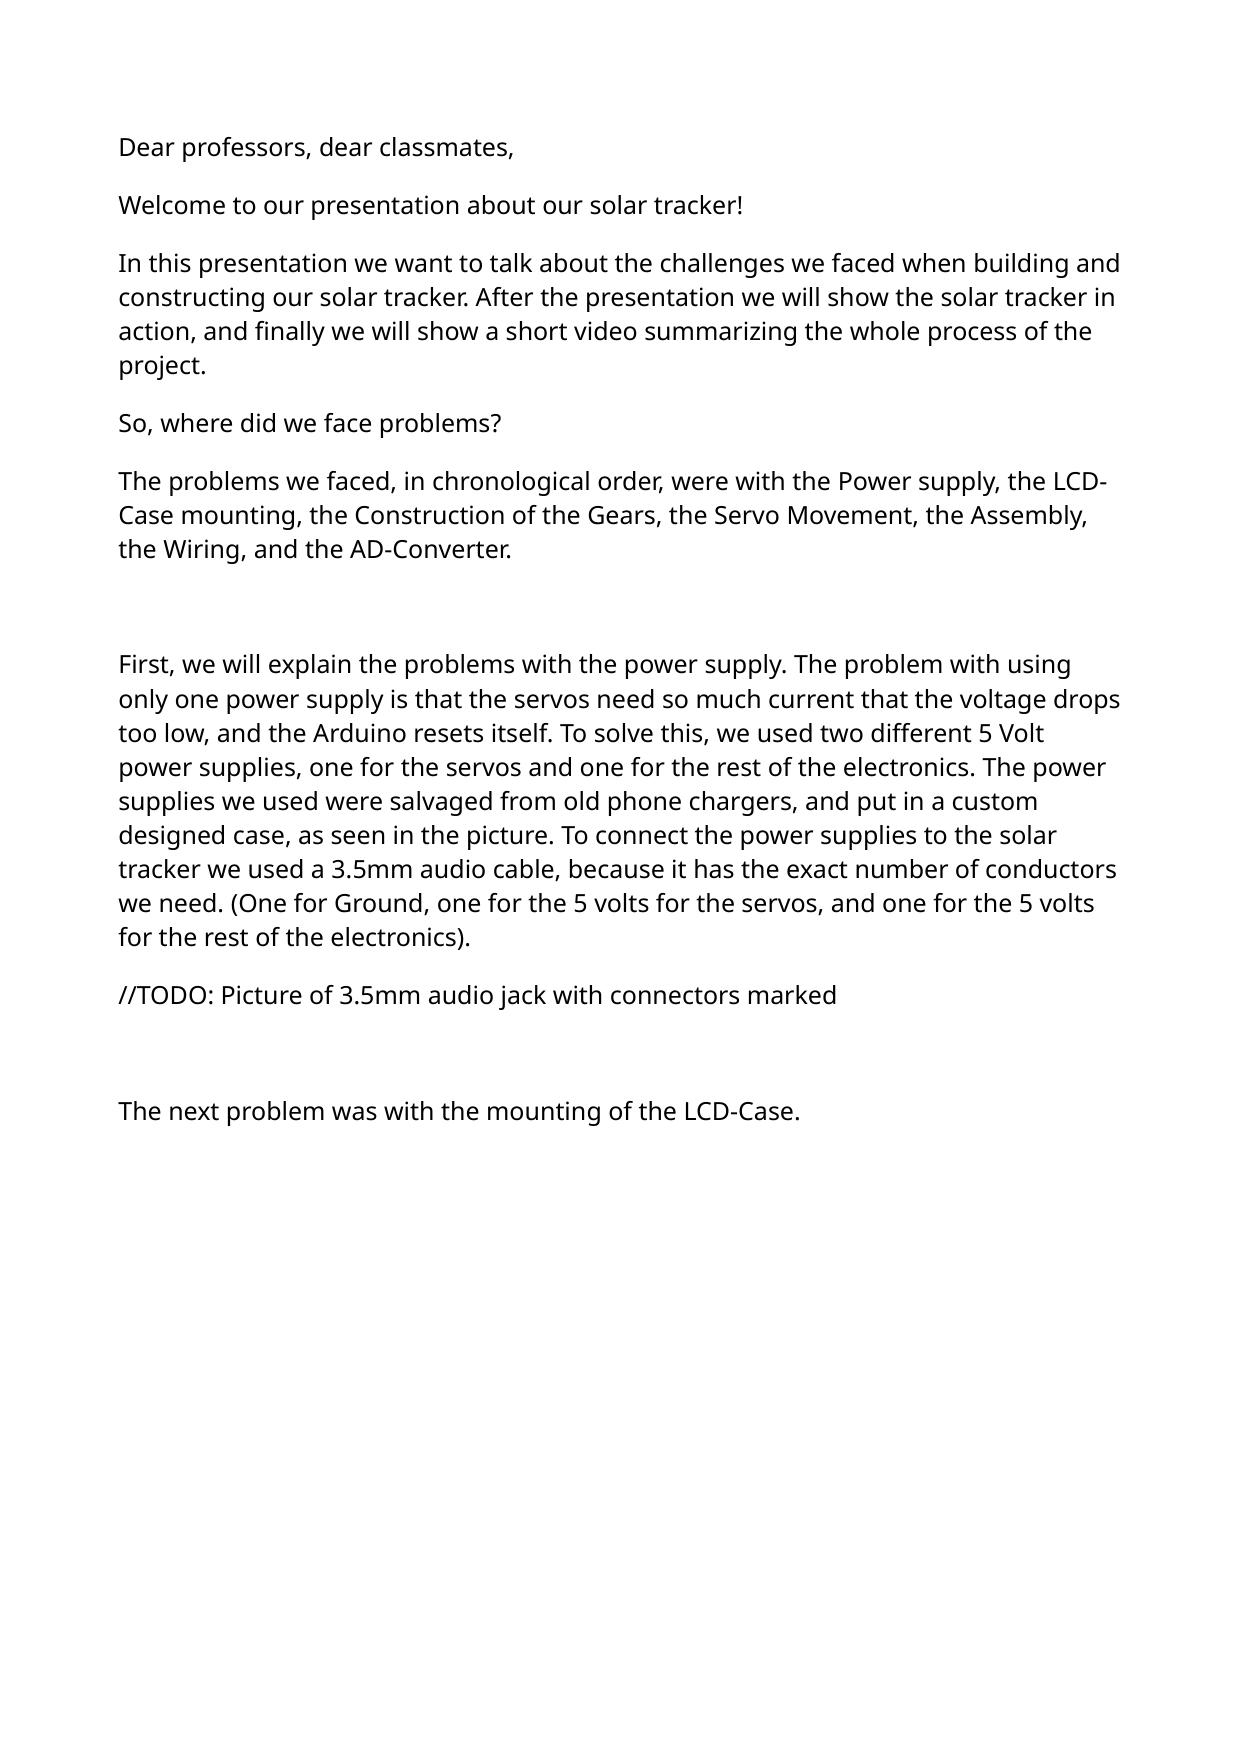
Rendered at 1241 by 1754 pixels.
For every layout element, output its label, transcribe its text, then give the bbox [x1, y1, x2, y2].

text Dear professors, dear classmates, [118, 130, 1122, 164]
text Welcome to our presentation about our solar tracker! [118, 188, 1122, 222]
text So, where did we face problems? [118, 406, 1122, 440]
text The problems we faced, in chronological order, were with the Power supply, the LCD-Case mounting, the Construction of the Gears, the Servo Movement, the Assembly, the Wiring, and the AD-Converter. [118, 463, 1122, 566]
text In this presentation we want to talk about the challenges we faced when building and constructing our solar tracker. After the presentation we will show the solar tracker in action, and finally we will show a short video summarizing the whole process of the project. [118, 246, 1122, 382]
text //TODO: Picture of 3.5mm audio jack with connectors marked [118, 977, 1122, 1012]
text First, we will explain the problems with the power supply. The problem with using only one power supply is that the servos need so much current that the voltage drops too low, and the Arduino resets itself. To solve this, we used two different 5 Volt power supplies, one for the servos and one for the rest of the electronics. The power supplies we used were salvaged from old phone chargers, and put in a custom designed case, as seen in the picture. To connect the power supplies to the solar tracker we used a 3.5mm audio cable, because it has the exact number of conductors we need. (One for Ground, one for the 5 volts for the servos, and one for the 5 volts for the rest of the electronics). [118, 647, 1122, 954]
text The next problem was with the mounting of the LCD-Case. [118, 1093, 1122, 1127]
